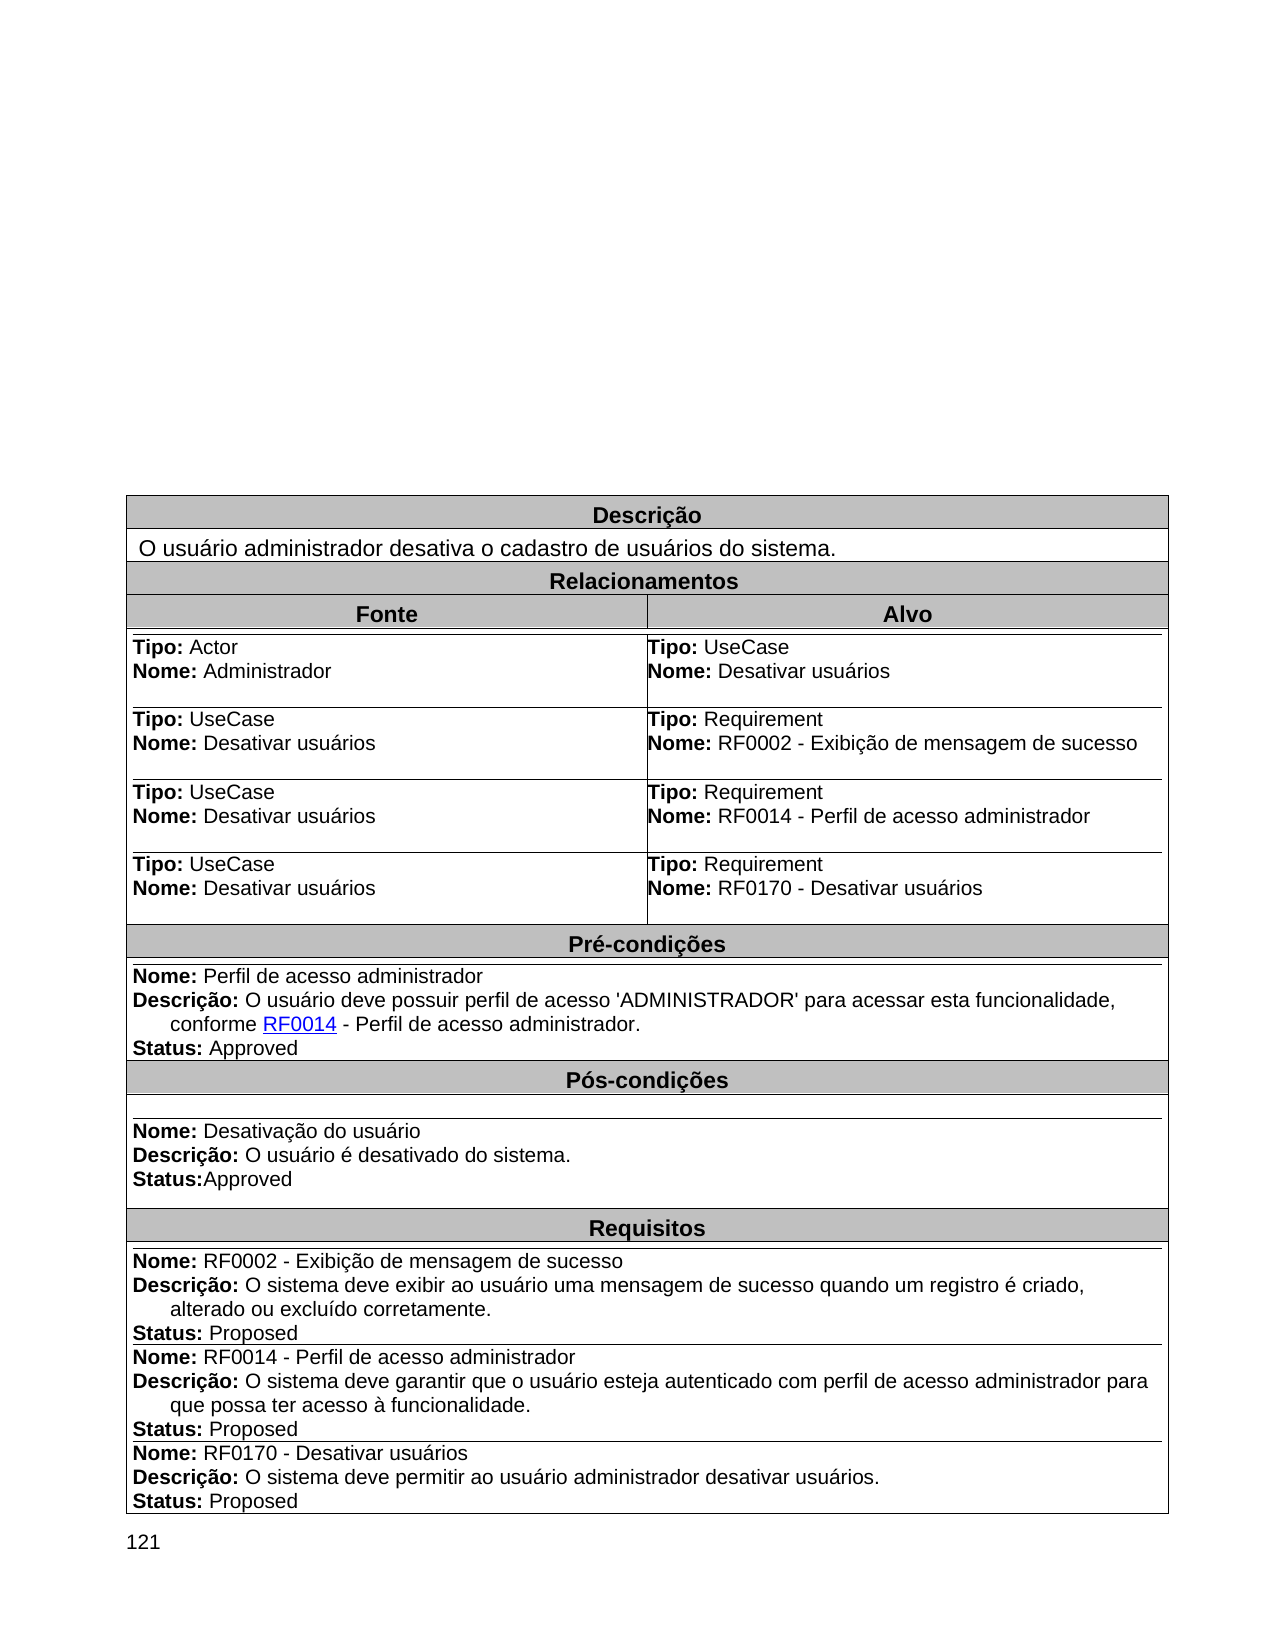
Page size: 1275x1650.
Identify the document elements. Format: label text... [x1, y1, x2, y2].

table_cell Alvo [648, 595, 1168, 627]
table_cell Tipo: UseCase Nome: Desativar usuários [133, 853, 647, 924]
table_cell O usuário administrador desativa o cadastro de usuários do sistema. [127, 529, 1168, 561]
table_header Tipo: UseCase Nome: Desativar usuários [648, 635, 1162, 707]
table_cell [127, 1242, 1168, 1513]
table_cell Pós-condições [127, 1061, 1168, 1093]
table_cell Requisitos [127, 1209, 1168, 1241]
table_header Nome: RF0002 - Exibição de mensagem de sucesso Descrição: O sistema deve exibir ao usuário uma mensagem de sucesso quando um registro é criado, alterado ou excluído corretamente. Status: Proposed [133, 1249, 1162, 1344]
table_cell Relacionamentos [127, 562, 1168, 594]
table_cell Nome: RF0014 - Perfil de acesso administrador Descrição: O sistema deve garantir que o usuário esteja autenticado com perfil de acesso administrador para que possa ter acesso à funcionalidade. Status: Proposed [133, 1345, 1162, 1441]
table_cell Tipo: UseCase Nome: Desativar usuários [133, 708, 647, 779]
table_header Tipo: Actor Nome: Administrador [133, 635, 647, 707]
table_cell Nome: RF0170 - Desativar usuários Descrição: O sistema deve permitir ao usuário administrador desativar usuários. Status: Proposed [133, 1442, 1162, 1513]
table_cell Tipo: Requirement Nome: RF0170 - Desativar usuários [648, 853, 1162, 924]
table_cell Tipo: Requirement Nome: RF0002 - Exibição de mensagem de sucesso [648, 708, 1162, 779]
table_cell [127, 1095, 1168, 1208]
table_cell Tipo: Requirement Nome: RF0014 - Perfil de acesso administrador [648, 780, 1162, 851]
table_cell Pré-condições [127, 925, 1168, 957]
table_header Nome: Perfil de acesso administrador Descrição: O usuário deve possuir perfil de acesso 'ADMINISTRADOR' para acessar esta funcionalidade, conforme RF0014 - Perfil de acesso administrador. Status: Approved [133, 965, 1162, 1060]
table_header Descrição [127, 496, 1168, 528]
table_header Nome: Desativação do usuário Descrição: O usuário é desativado do sistema. Status:Approved [133, 1119, 1162, 1190]
table_cell Tipo: UseCase Nome: Desativar usuários [133, 780, 647, 851]
table_cell Fonte [127, 595, 647, 627]
table_cell [127, 629, 1168, 924]
table_cell [127, 958, 1168, 1060]
